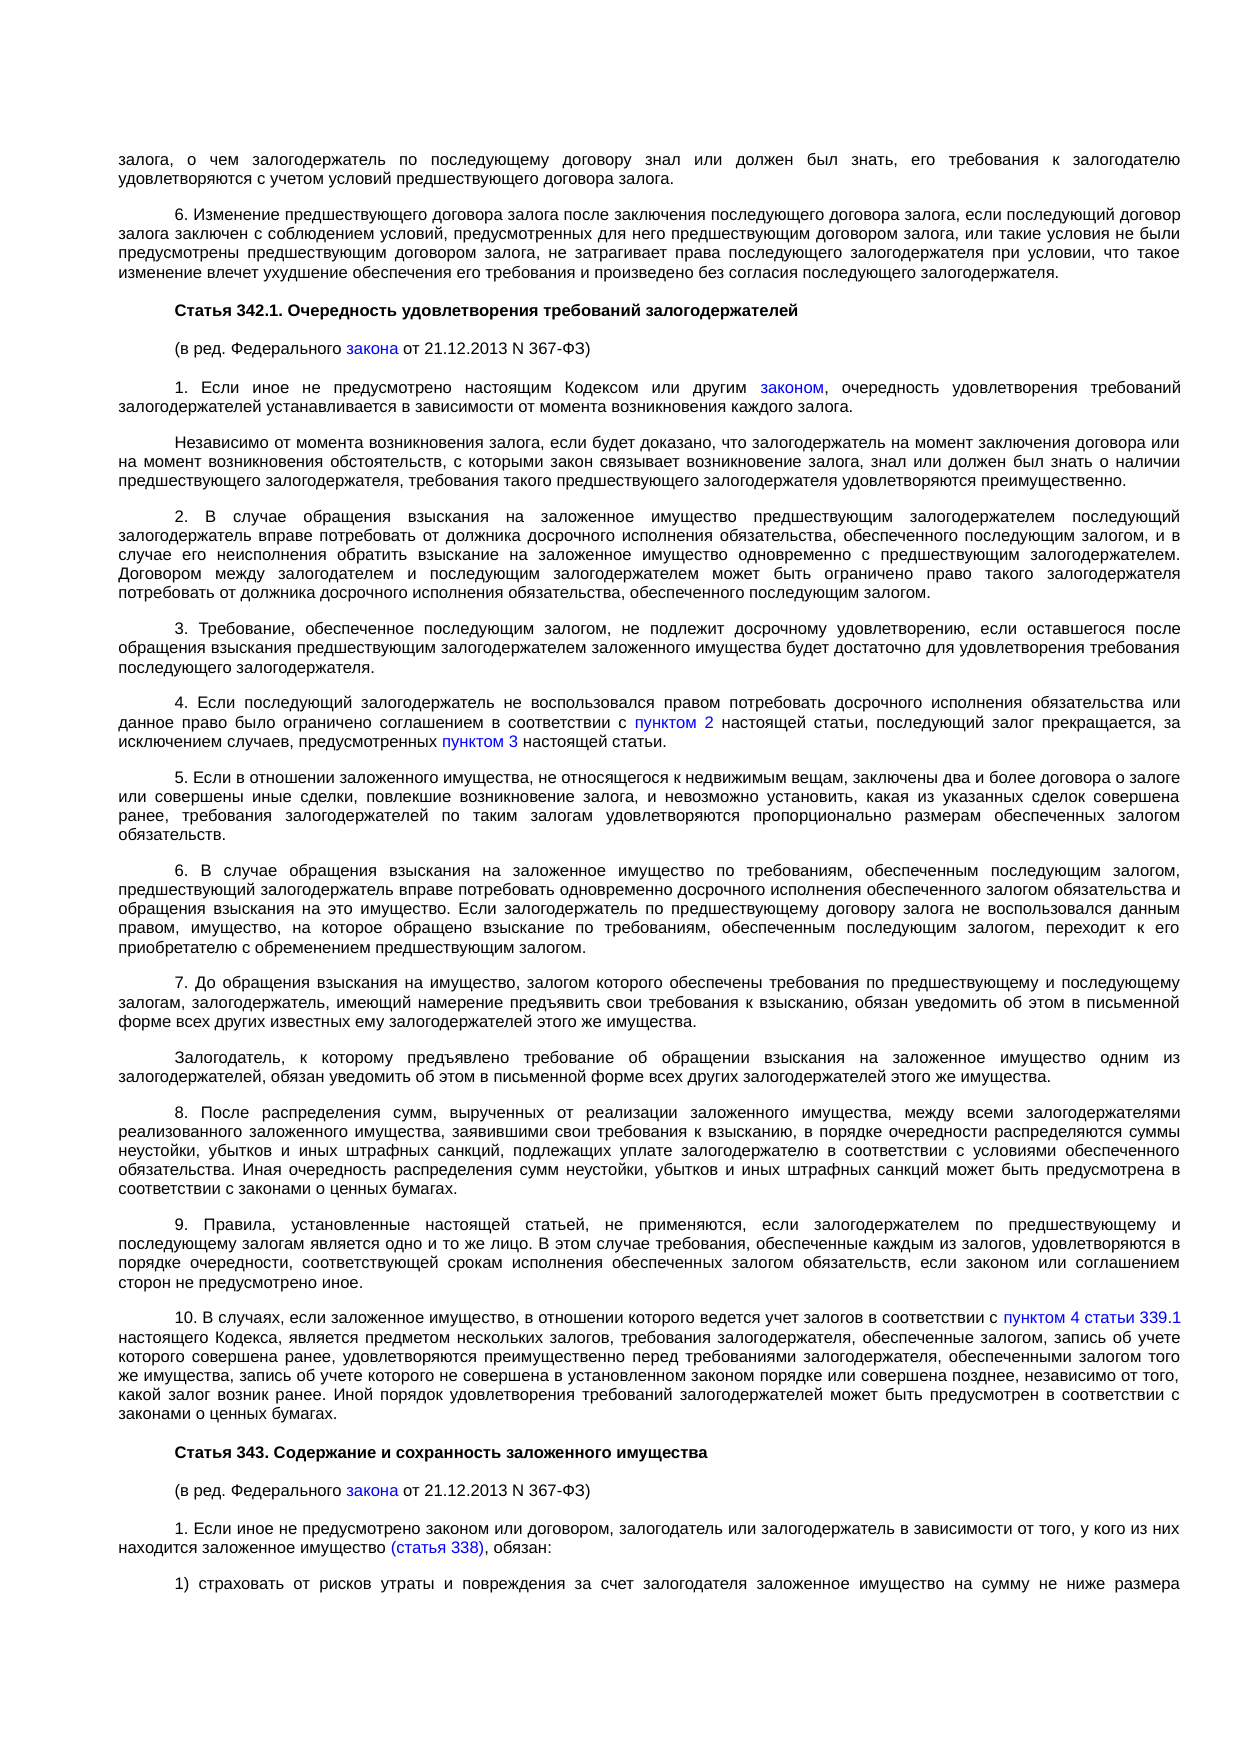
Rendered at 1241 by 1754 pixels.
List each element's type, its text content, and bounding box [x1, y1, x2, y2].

text 1. Если иное не предусмотрено настоящим Кодексом или другим законом, очередность удовлетворения требований залогодержателей устанавливается в зависимости от момента возникновения каждого залога. [118, 377, 1181, 416]
text 10. В случаях, если заложенное имущество, в отношении которого ведется учет залогов в соответствии с пунктом 4 статьи 339.1 настоящего Кодекса, является предметом нескольких залогов, требования залогодержателя, обеспеченные залогом, запись об учете которого совершена ранее, удовлетворяются преимущественно перед требованиями залогодержателя, обеспеченными залогом того же имущества, запись об учете которого не совершена в установленном законом порядке или совершена позднее, независимо от того, какой залог возник ранее. Иной порядок удовлетворения требований залогодержателей может быть предусмотрен в соответствии с законами о ценных бумагах. [118, 1308, 1181, 1423]
text 7. До обращения взыскания на имущество, залогом которого обеспечены требования по предшествующему и последующему залогам, залогодержатель, имеющий намерение предъявить свои требования к взысканию, обязан уведомить об этом в письменной форме всех других известных ему залогодержателей этого же имущества. [118, 973, 1181, 1031]
text 1. Если иное не предусмотрено законом или договором, залогодатель или залогодержатель в зависимости от того, у кого из них находится заложенное имущество (статья 338), обязан: [118, 1519, 1181, 1557]
text 6. В случае обращения взыскания на заложенное имущество по требованиям, обеспеченным последующим залогом, предшествующий залогодержатель вправе потребовать одновременно досрочного исполнения обеспеченного залогом обязательства и обращения взыскания на это имущество. Если залогодержатель по предшествующему договору залога не воспользовался данным правом, имущество, на которое обращено взыскание по требованиям, обеспеченным последующим залогом, переходит к его приобретателю с обременением предшествующим залогом. [118, 861, 1181, 957]
text 5. Если в отношении заложенного имущества, не относящегося к недвижимым вещам, заключены два и более договора о залоге или совершены иные сделки, повлекшие возникновение залога, и невозможно установить, какая из указанных сделок совершена ранее, требования залогодержателей по таким залогам удовлетворяются пропорционально размерам обеспеченных залогом обязательств. [118, 767, 1181, 844]
text Залогодатель, к которому предъявлено требование об обращении взыскания на заложенное имущество одним из залогодержателей, обязан уведомить об этом в письменной форме всех других залогодержателей этого же имущества. [118, 1047, 1181, 1086]
text 2. В случае обращения взыскания на заложенное имущество предшествующим залогодержателем последующий залогодержатель вправе потребовать от должника досрочного исполнения обязательства, обеспеченного последующим залогом, и в случае его неисполнения обратить взыскание на заложенное имущество одновременно с предшествующим залогодержателем. Договором между залогодателем и последующим залогодержателем может быть ограничено право такого залогодержателя потребовать от должника досрочного исполнения обязательства, обеспеченного последующим залогом. [118, 507, 1181, 602]
text (в ред. Федерального закона от 21.12.2013 N 367-ФЗ) [118, 1481, 1181, 1500]
text 9. Правила, установленные настоящей статьей, не применяются, если залогодержателем по предшествующему и последующему залогам является одно и то же лицо. В этом случае требования, обеспеченные каждым из залогов, удовлетворяются в порядке очередности, соответствующей срокам исполнения обеспеченных залогом обязательств, если законом или соглашением сторон не предусмотрено иное. [118, 1215, 1181, 1292]
text 1) страховать от рисков утраты и повреждения за счет залогодателя заложенное имущество на сумму не ниже размера [118, 1574, 1181, 1593]
text 8. После распределения сумм, вырученных от реализации заложенного имущества, между всеми залогодержателями реализованного заложенного имущества, заявившими свои требования к взысканию, в порядке очередности распределяются суммы неустойки, убытков и иных штрафных санкций, подлежащих уплате залогодержателю в соответствии с условиями обеспеченного обязательства. Иная очередность распределения сумм неустойки, убытков и иных штрафных санкций может быть предусмотрена в соответствии с законами о ценных бумагах. [118, 1102, 1181, 1198]
text 6. Изменение предшествующего договора залога после заключения последующего договора залога, если последующий договор залога заключен с соблюдением условий, предусмотренных для него предшествующим договором залога, или такие условия не были предусмотрены предшествующим договором залога, не затрагивает права последующего залогодержателя при условии, что такое изменение влечет ухудшение обеспечения его требования и произведено без согласия последующего залогодержателя. [118, 205, 1181, 282]
subtitle Статья 342.1. Очередность удовлетворения требований залогодержателей [118, 301, 1181, 320]
text 3. Требование, обеспеченное последующим залогом, не подлежит досрочному удовлетворению, если оставшегося после обращения взыскания предшествующим залогодержателем заложенного имущества будет достаточно для удовлетворения требования последующего залогодержателя. [118, 619, 1181, 677]
text залога, о чем залогодержатель по последующему договору знал или должен был знать, его требования к залогодателю удовлетворяются с учетом условий предшествующего договора залога. [118, 150, 1181, 188]
text Независимо от момента возникновения залога, если будет доказано, что залогодержатель на момент заключения договора или на момент возникновения обстоятельств, с которыми закон связывает возникновение залога, знал или должен был знать о наличии предшествующего залогодержателя, требования такого предшествующего залогодержателя удовлетворяются преимущественно. [118, 432, 1181, 490]
text (в ред. Федерального закона от 21.12.2013 N 367-ФЗ) [118, 339, 1181, 358]
subtitle Статья 343. Содержание и сохранность заложенного имущества [118, 1442, 1181, 1462]
text 4. Если последующий залогодержатель не воспользовался правом потребовать досрочного исполнения обязательства или данное право было ограничено соглашением в соответствии с пунктом 2 настоящей статьи, последующий залог прекращается, за исключением случаев, предусмотренных пунктом 3 настоящей статьи. [118, 693, 1181, 751]
